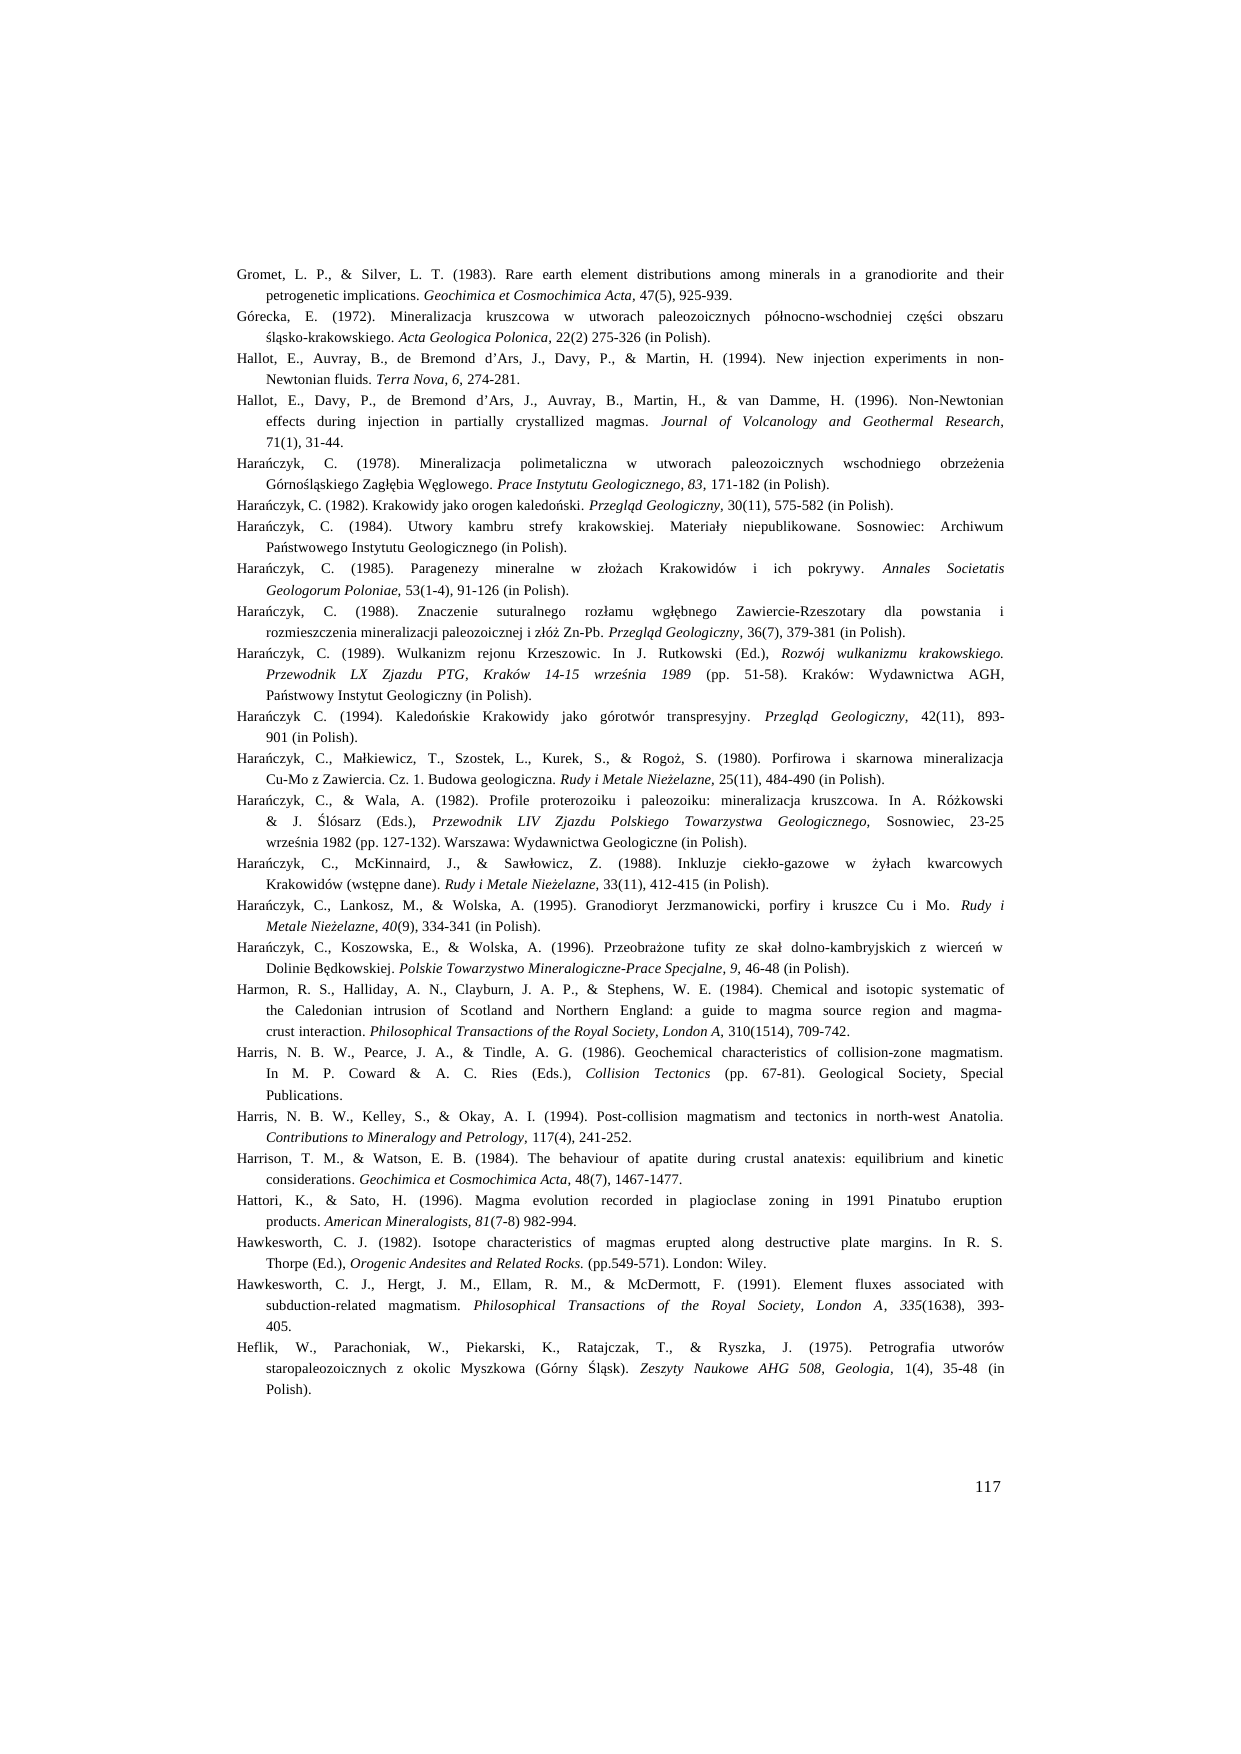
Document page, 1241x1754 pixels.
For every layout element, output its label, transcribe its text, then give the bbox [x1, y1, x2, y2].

text Harris, N. B. W., Kelley, S., & Okay, A. I. (1994). Post-collision magmatism and tectonics in north-west Anatolia. Contributions to Mineralogy and Petrology, 117(4), 241-252. [237, 1104, 1004, 1146]
text Harańczyk, C., Małkiewicz, T., Szostek, L., Kurek, S., & Rogoż, S. (1980). Porfirowa i skarnowa mineralizacja Cu-Mo z Zawiercia. Cz. 1. Budowa geologiczna. Rudy i Metale Nieżelazne, 25(11), 484-490 (in Polish). [237, 746, 1004, 788]
text Harańczyk, C. (1982). Krakowidy jako orogen kaledoński. Przegląd Geologiczny, 30(11), 575-582 (in Polish). [237, 494, 1007, 515]
text Harmon, R. S., Halliday, A. N., Clayburn, J. A. P., & Stephens, W. E. (1984). Chemical and isotopic systematic of the Caledonian intrusion of Scotland and Northern England: a guide to magma source region and magma- crust interaction. Philosophical Transactions of the Royal Society, London A, 310(1514), 709-742. [237, 978, 1004, 1041]
text Harańczyk, C. (1984). Utwory kambru strefy krakowskiej. Materiały niepublikowane. Sosnowiec: Archiwum Państwowego Instytutu Geologicznego (in Polish). [237, 515, 1004, 557]
text Harańczyk, C., Koszowska, E., & Wolska, A. (1996). Przeobrażone tufity ze skał dolno-kambryjskich z wierceń w Dolinie Będkowskiej. Polskie Towarzystwo Mineralogiczne-Prace Specjalne, 9, 46-48 (in Polish). [237, 936, 1004, 978]
text Harańczyk, C., McKinnaird, J., & Sawłowicz, Z. (1988). Inkluzje ciekło-gazowe w żyłach kwarcowych Krakowidów (wstępne dane). Rudy i Metale Nieżelazne, 33(11), 412-415 (in Polish). [237, 852, 1004, 894]
text Harańczyk, C., Lankosz, M., & Wolska, A. (1995). Granodioryt Jerzmanowicki, porfiry i kruszce Cu i Mo. Rudy i Metale Nieżelazne, 40(9), 334-341 (in Polish). [237, 894, 1004, 936]
text Hallot, E., Auvray, B., de Bremond d’Ars, J., Davy, P., & Martin, H. (1994). New injection experiments in non- Newtonian fluids. Terra Nova, 6, 274-281. [237, 347, 1004, 389]
text Hallot, E., Davy, P., de Bremond d’Ars, J., Auvray, B., Martin, H., & van Damme, H. (1996). Non-Newtonian effects during injection in partially crystallized magmas. Journal of Volcanology and Geothermal Research, 71(1), 31-44. [237, 389, 1004, 452]
text Hawkesworth, C. J. (1982). Isotope characteristics of magmas erupted along destructive plate margins. In R. S. Thorpe (Ed.), Orogenic Andesites and Related Rocks. (pp.549-571). London: Wiley. [237, 1230, 1004, 1272]
text Harańczyk, C. (1988). Znaczenie suturalnego rozłamu wgłębnego Zawiercie-Rzeszotary dla powstania i rozmieszczenia mineralizacji paleozoicznej i złóż Zn-Pb. Przegląd Geologiczny, 36(7), 379-381 (in Polish). [237, 599, 1004, 641]
text Gromet, L. P., & Silver, L. T. (1983). Rare earth element distributions among minerals in a granodiorite and their petrogenetic implications. Geochimica et Cosmochimica Acta, 47(5), 925-939. [237, 262, 1004, 304]
text Harańczyk, C. (1978). Mineralizacja polimetaliczna w utworach paleozoicznych wschodniego obrzeżenia Górnośląskiego Zagłębia Węglowego. Prace Instytutu Geologicznego, 83, 171-182 (in Polish). [237, 452, 1004, 494]
text Harańczyk C. (1994). Kaledońskie Krakowidy jako górotwór transpresyjny. Przegląd Geologiczny, 42(11), 893- 901 (in Polish). [237, 704, 1004, 746]
text Harris, N. B. W., Pearce, J. A., & Tindle, A. G. (1986). Geochemical characteristics of collision-zone magmatism. In M. P. Coward & A. C. Ries (Eds.), Collision Tectonics (pp. 67-81). Geological Society, Special Publications. [237, 1041, 1004, 1104]
text Harrison, T. M., & Watson, E. B. (1984). The behaviour of apatite during crustal anatexis: equilibrium and kinetic considerations. Geochimica et Cosmochimica Acta, 48(7), 1467-1477. [237, 1146, 1004, 1188]
text Górecka, E. (1972). Mineralizacja kruszcowa w utworach paleozoicznych północno-wschodniej części obszaru śląsko-krakowskiego. Acta Geologica Polonica, 22(2) 275-326 (in Polish). [237, 304, 1004, 347]
text Hawkesworth, C. J., Hergt, J. M., Ellam, R. M., & McDermott, F. (1991). Element fluxes associated with subduction-related magmatism. Philosophical Transactions of the Royal Society, London A, 335(1638), 393- 405. [237, 1272, 1004, 1336]
text Heflik, W., Parachoniak, W., Piekarski, K., Ratajczak, T., & Ryszka, J. (1975). Petrografia utworów staropaleozoicznych z okolic Myszkowa (Górny Śląsk). Zeszyty Naukowe AHG 508, Geologia, 1(4), 35-48 (in Polish). [237, 1336, 1004, 1399]
text Harańczyk, C., & Wala, A. (1982). Profile proterozoiku i paleozoiku: mineralizacja kruszcowa. In A. Różkowski & J. Ślósarz (Eds.), Przewodnik LIV Zjazdu Polskiego Towarzystwa Geologicznego, Sosnowiec, 23-25 września 1982 (pp. 127-132). Warszawa: Wydawnictwa Geologiczne (in Polish). [237, 788, 1004, 852]
text Harańczyk, C. (1985). Paragenezy mineralne w złożach Krakowidów i ich pokrywy. Annales Societatis Geologorum Poloniae, 53(1-4), 91-126 (in Polish). [237, 557, 1004, 599]
text 117 [975, 1479, 1001, 1496]
text Harańczyk, C. (1989). Wulkanizm rejonu Krzeszowic. In J. Rutkowski (Ed.), Rozwój wulkanizmu krakowskiego. Przewodnik LX Zjazdu PTG, Kraków 14-15 września 1989 (pp. 51-58). Kraków: Wydawnictwa AGH, Państwowy Instytut Geologiczny (in Polish). [237, 641, 1004, 704]
text Hattori, K., & Sato, H. (1996). Magma evolution recorded in plagioclase zoning in 1991 Pinatubo eruption products. American Mineralogists, 81(7-8) 982-994. [237, 1188, 1004, 1230]
